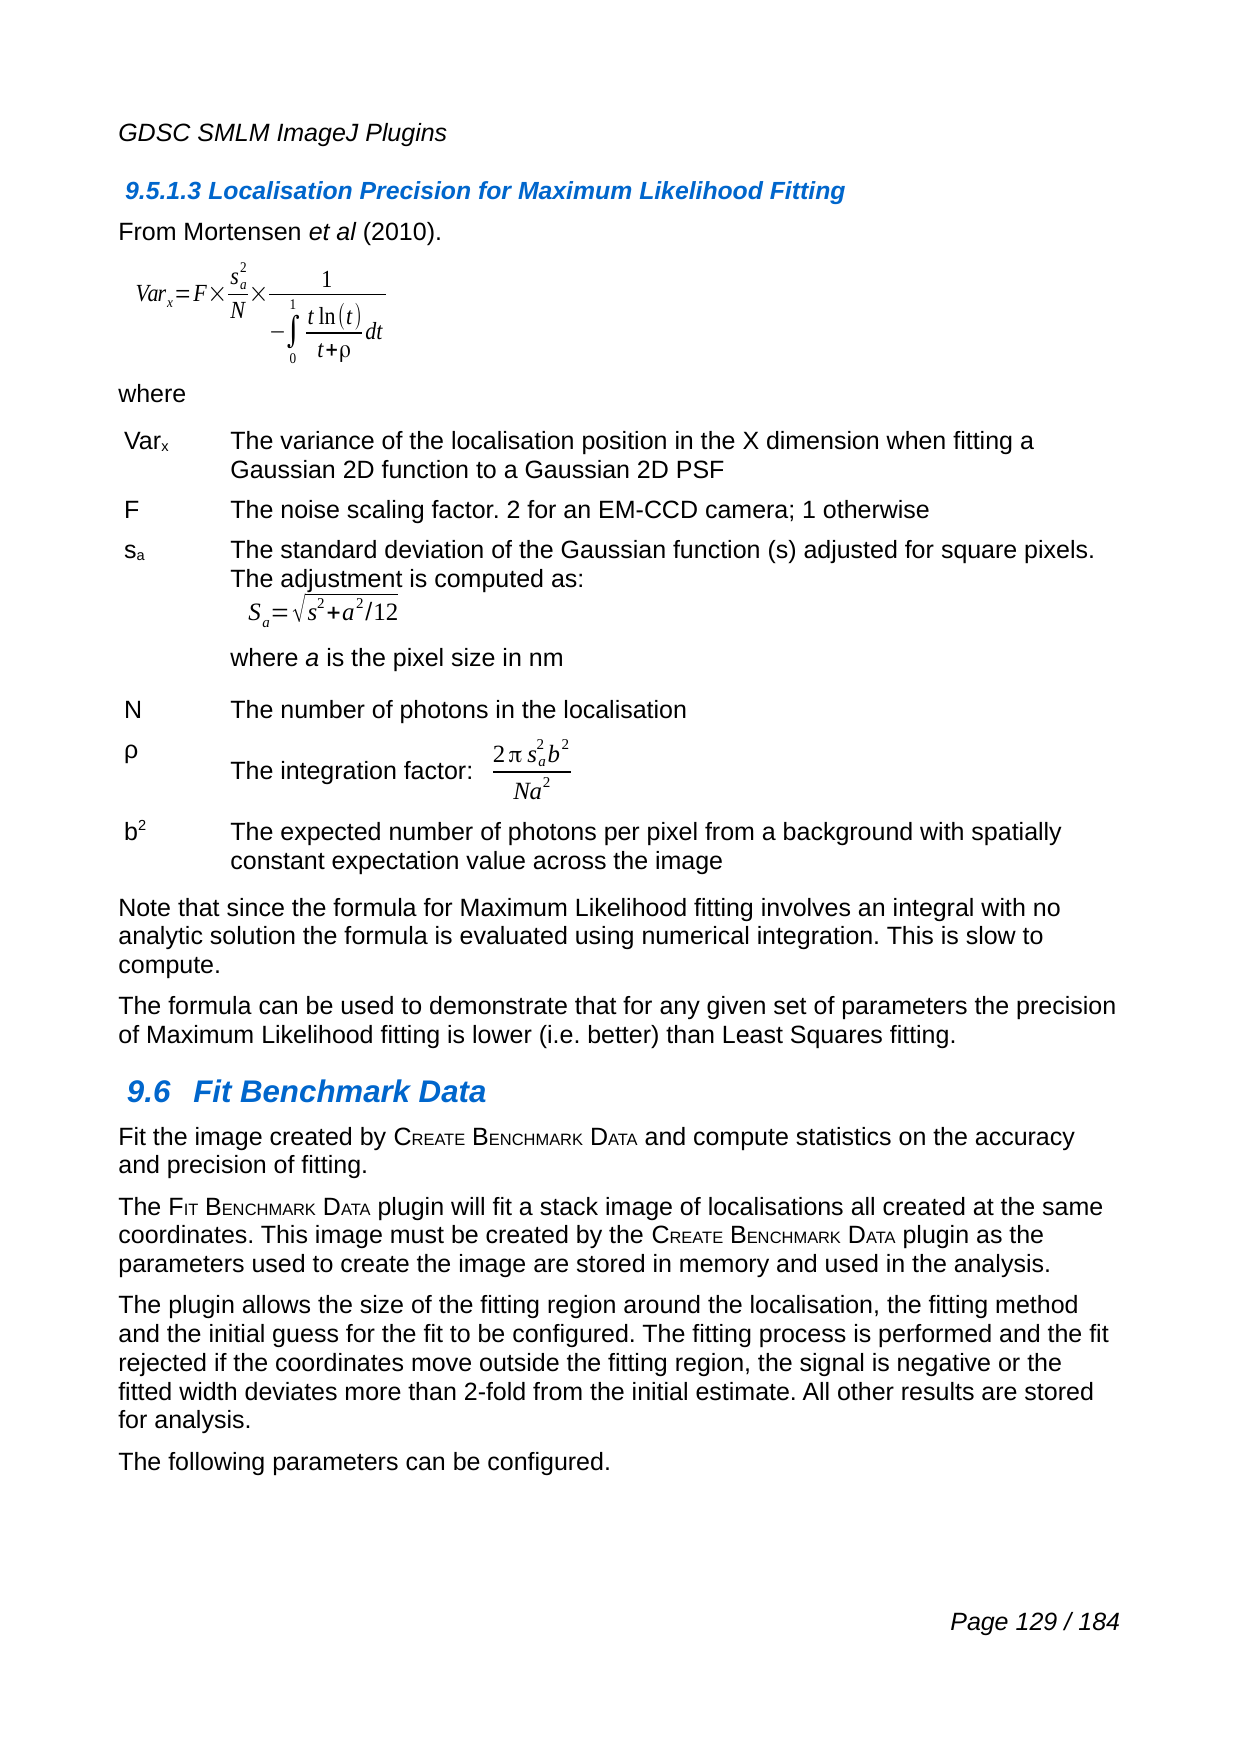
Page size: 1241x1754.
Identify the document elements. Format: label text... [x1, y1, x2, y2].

table_header The variance of the localisation position in the X dimension when fitting a Gaussian 2D function to a Gaussian 2D PSF [224, 420, 1123, 489]
text Note that since the formula for Maximum Likelihood fitting involves an integral with no analytic solution the formula is evaluated using numerical integration. This is slow to compute. [118, 892, 1122, 979]
subtitle Localisation Precision for Maximum Likelihood Fitting [118, 176, 1122, 205]
table_cell The noise scaling factor. 2 for an EM-CCD camera; 1 otherwise [224, 489, 1123, 529]
table_cell The integration factor: [224, 730, 1123, 811]
table_cell The standard deviation of the Gaussian function (s) adjusted for square pixels. The adjustment is computed as: where a is the pixel size in nm [224, 529, 1123, 689]
table_cell sa [118, 529, 224, 689]
text From Mortensen et al (2010). [118, 217, 1122, 246]
table_cell The expected number of photons per pixel from a background with spatially constant expectation value across the image [224, 811, 1123, 880]
table_cell The number of photons in the localisation [224, 690, 1123, 730]
text The Fit Benchmark Data plugin will fit a stack image of localisations all created at the same coordinates. This image must be created by the Create Benchmark Data plugin as the parameters used to create the image are stored in memory and used in the analysis. [118, 1192, 1122, 1278]
table_cell F [118, 489, 224, 529]
table_cell b2 [118, 811, 224, 880]
text Fit the image created by Create Benchmark Data and compute statistics on the accuracy and precision of fitting. [118, 1122, 1122, 1179]
table_cell N [118, 690, 224, 730]
table_header Varx [118, 420, 224, 489]
text The plugin allows the size of the fitting region around the localisation, the fitting method and the initial guess for the fit to be configured. The fitting process is performed and the fit rejected if the coordinates move outside the fitting region, the signal is negative or the fitted width deviates more than 2-fold from the initial estimate. All other results are stored for analysis. [118, 1291, 1122, 1434]
text where [118, 379, 1122, 408]
text The following parameters can be configured. [118, 1447, 1122, 1476]
text The formula can be used to demonstrate that for any given set of parameters the precision of Maximum Likelihood fitting is lower (i.e. better) than Least Squares fitting. [118, 991, 1122, 1049]
table_cell ρ [118, 730, 224, 811]
subtitle Fit Benchmark Data [118, 1073, 1122, 1109]
